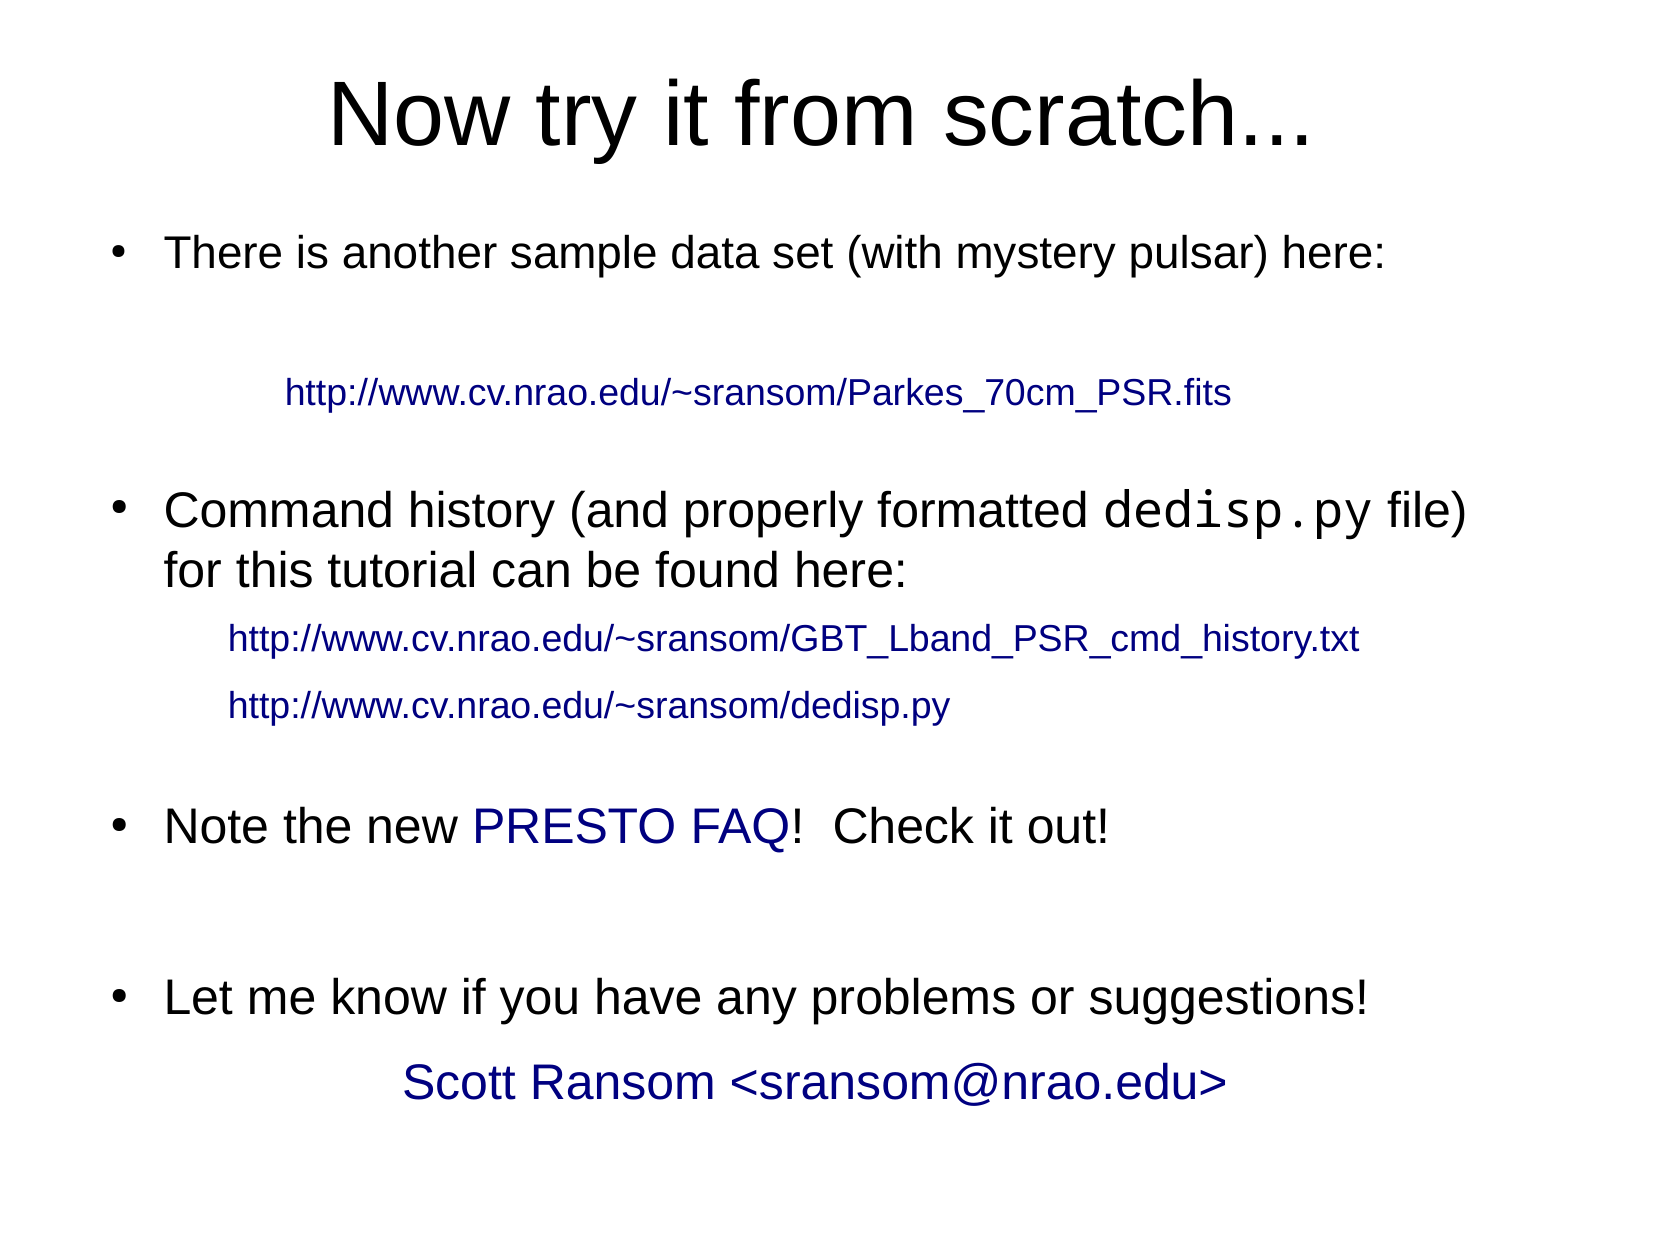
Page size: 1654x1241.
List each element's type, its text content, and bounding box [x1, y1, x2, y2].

text_box http://www.cv.nrao.edu/~sransom/Parkes_70cm_PSR.fits [270, 364, 1426, 435]
list There is another sample data set (with mystery pulsar) here: Command history (and properly formatted dedisp.py file) for this tutorial can be found here: Note the new PRESTO FAQ! Check it out! Let me know if you have any problems or suggestions! Scott Ransom <sransom@nrao.edu> [92, 227, 1538, 1093]
text_box http://www.cv.nrao.edu/~sransom/dedisp.py [213, 677, 1388, 735]
text_box http://www.cv.nrao.edu/~sransom/GBT_Lband_PSR_cmd_history.txt [213, 610, 1388, 667]
title Now try it from scratch... [55, 41, 1589, 186]
